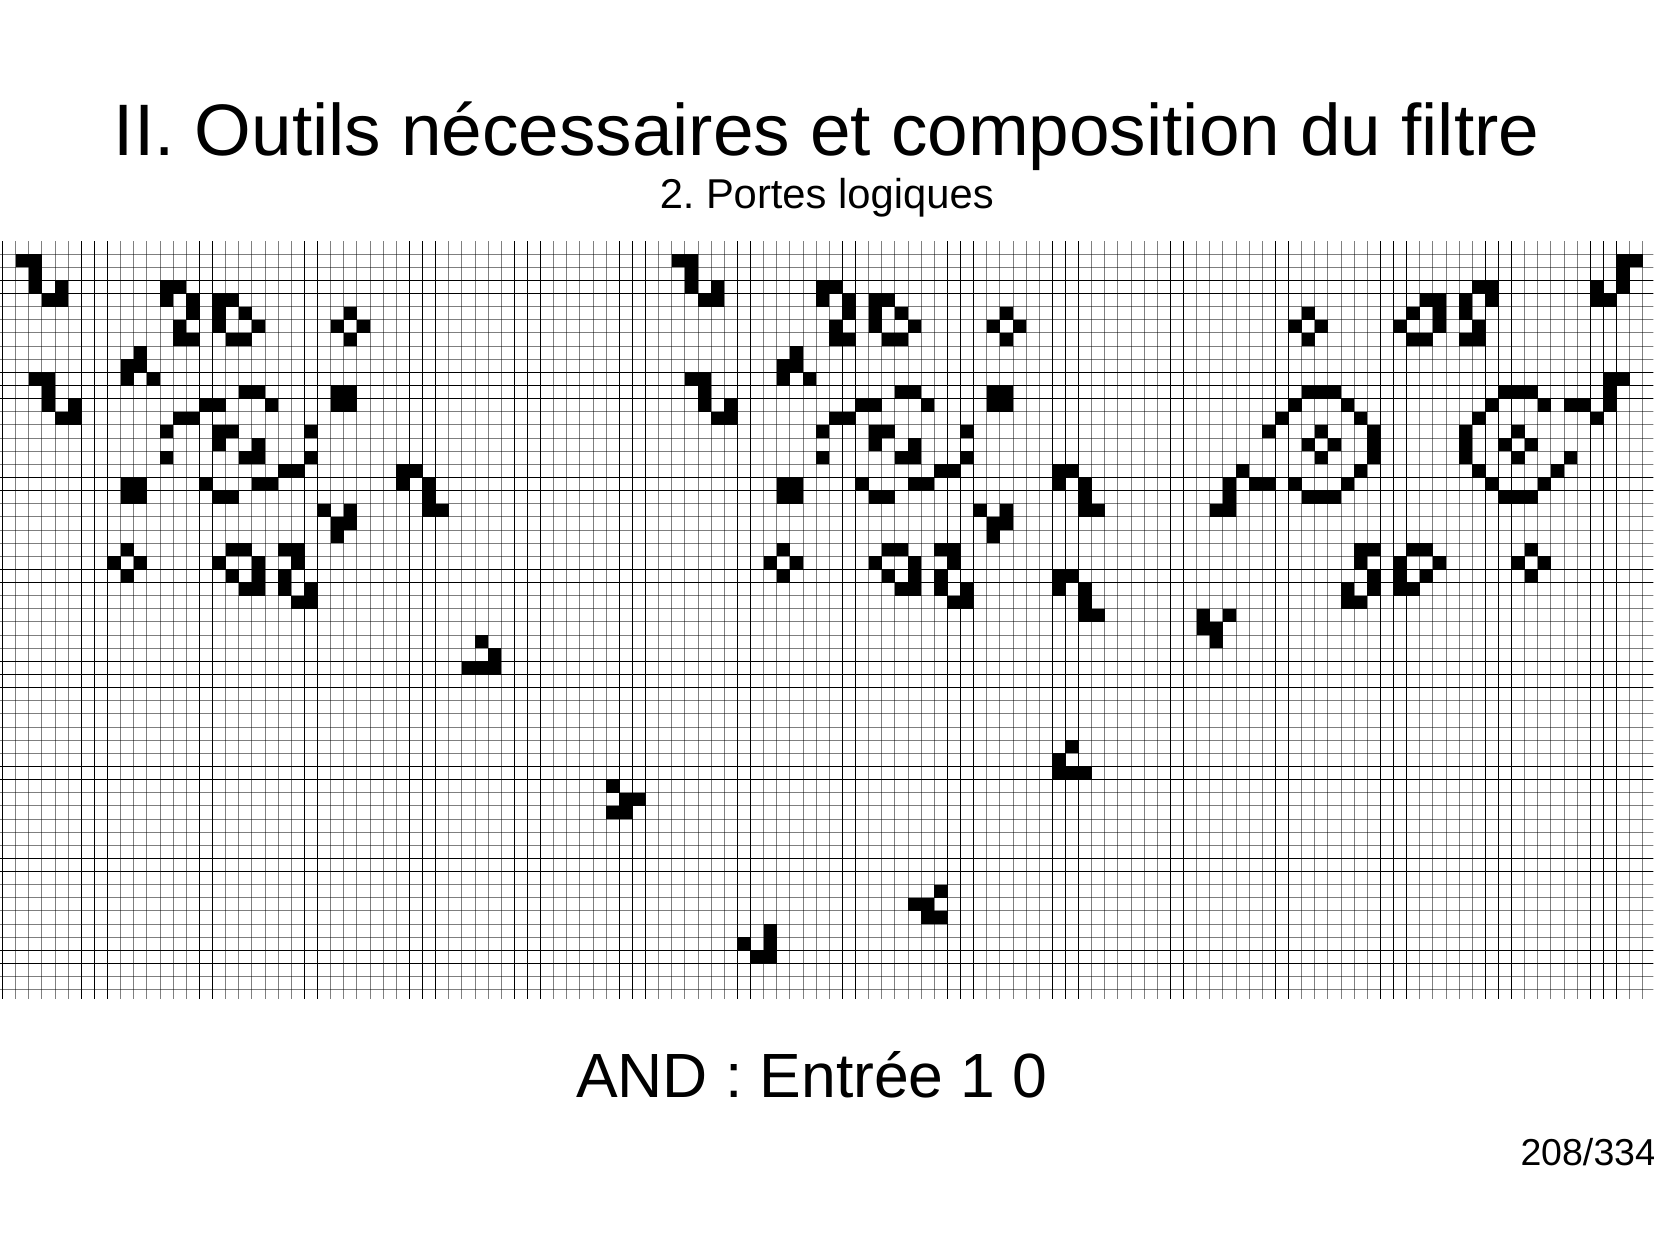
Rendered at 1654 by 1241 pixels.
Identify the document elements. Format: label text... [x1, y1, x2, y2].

title II. Outils nécessaires et composition du filtre 2. Portes logiques [82, 49, 1572, 257]
text_box <number>/334 [1505, 1124, 1654, 1182]
picture [0, 241, 1654, 999]
text_box AND : Entrée 1 0 [561, 1033, 1064, 1119]
